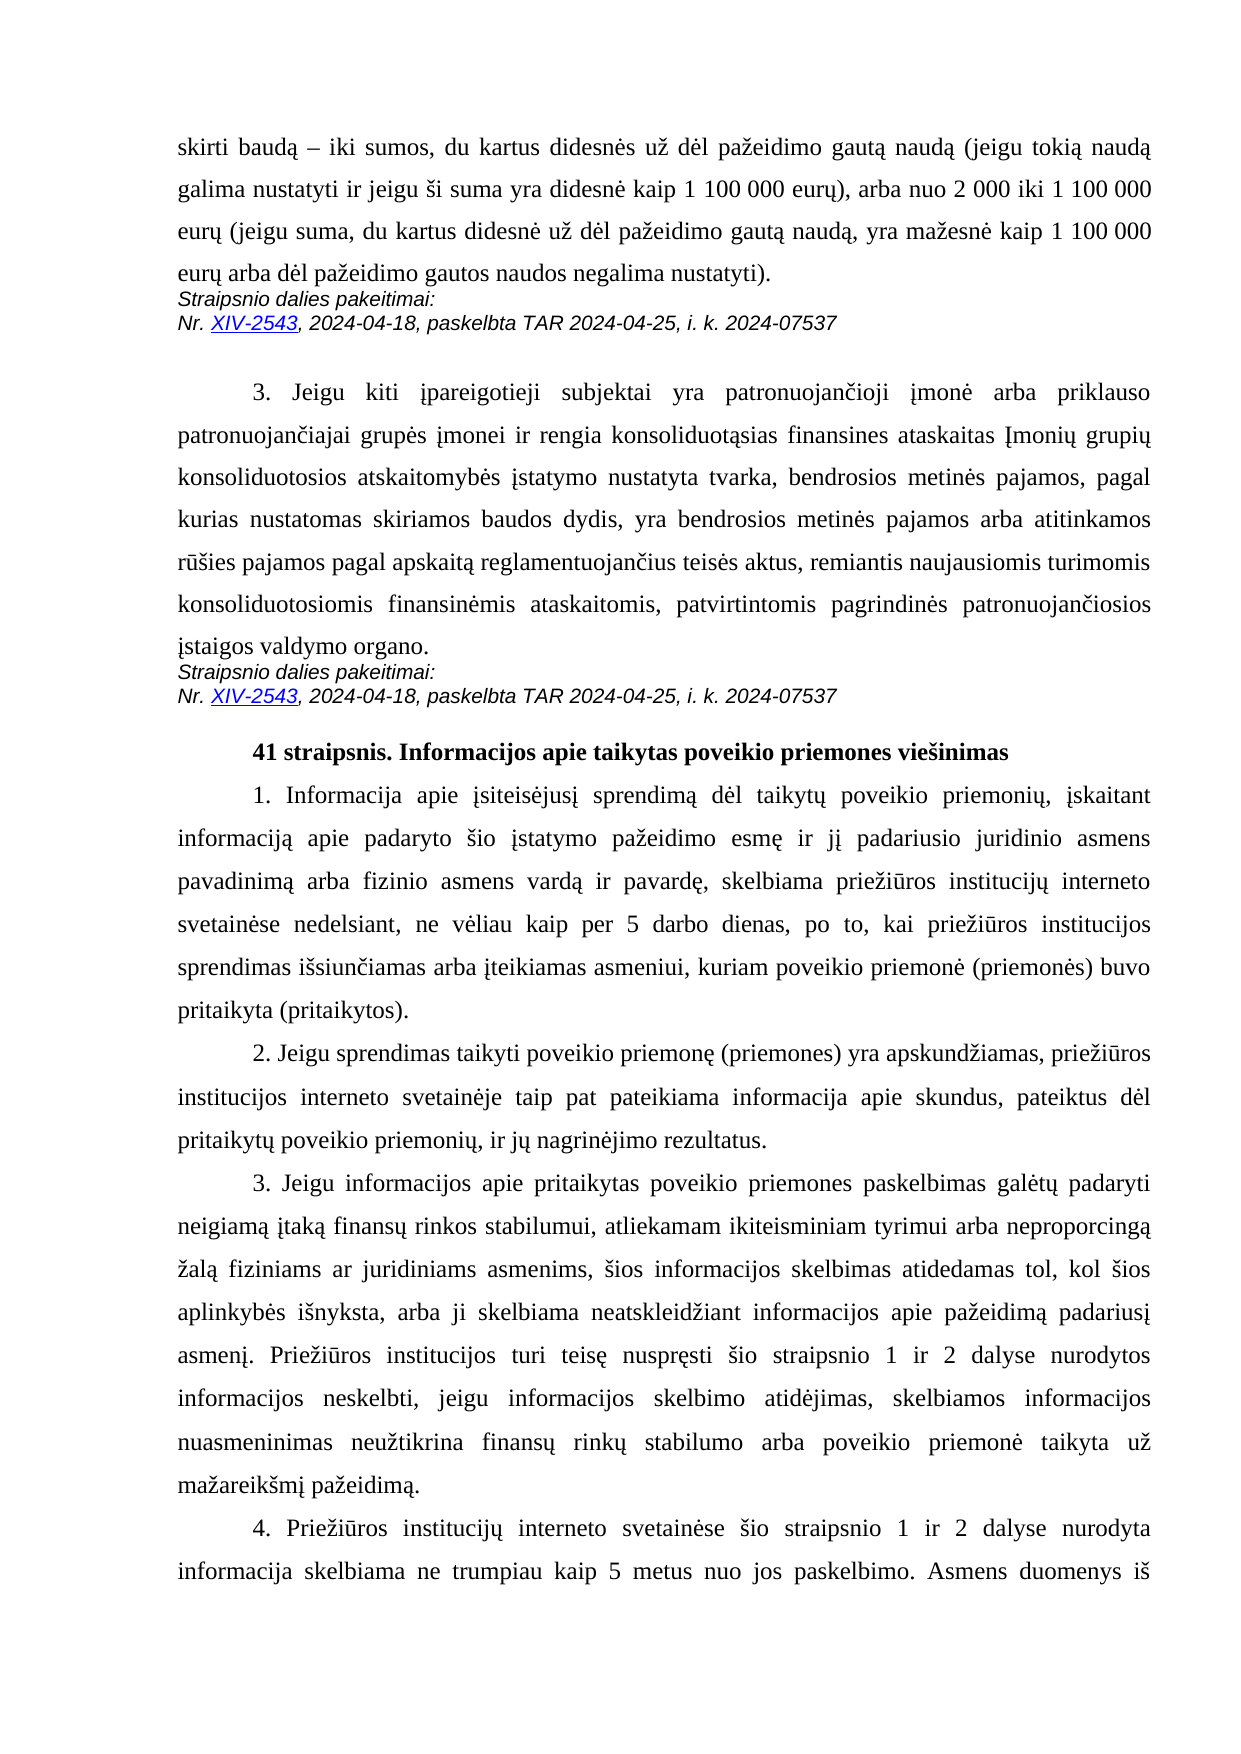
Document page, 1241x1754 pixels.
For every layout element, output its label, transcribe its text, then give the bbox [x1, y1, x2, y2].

text 2. Jeigu sprendimas taikyti poveikio priemonę (priemones) yra apskundžiamas, priežiūros institucijos interneto svetainėje taip pat pateikiama informacija apie skundus, pateiktus dėl pritaikytų poveikio priemonių, ir jų nagrinėjimo rezultatus. [177, 1038, 1152, 1153]
text skirti baudą – iki sumos, du kartus didesnės už dėl pažeidimo gautą naudą (jeigu tokią naudą galima nustatyti ir jeigu ši suma yra didesnė kaip 1 100 000 eurų), arba nuo 2 000 iki 1 100 000 eurų (jeigu suma, du kartus didesnė už dėl pažeidimo gautą naudą, yra mažesnė kaip 1 100 000 eurų arba dėl pažeidimo gautos naudos negalima nustatyti). [177, 118, 1152, 287]
text 41 straipsnis. Informacijos apie taikytas poveikio priemones viešinimas [177, 737, 1152, 765]
text 1. Informacija apie įsiteisėjusį sprendimą dėl taikytų poveikio priemonių, įskaitant informaciją apie padaryto šio įstatymo pažeidimo esmę ir jį padariusio juridinio asmens pavadinimą arba fizinio asmens vardą ir pavardę, skelbiama priežiūros institucijų interneto svetainėse nedelsiant, ne vėliau kaip per 5 darbo dienas, po to, kai priežiūros institucijos sprendimas išsiunčiamas arba įteikiamas asmeniui, kuriam poveikio priemonė (priemonės) buvo pritaikyta (pritaikytos). [177, 780, 1152, 1024]
text Straipsnio dalies pakeitimai: [177, 660, 1152, 684]
text Nr. XIV-2543, 2024-04-18, paskelbta TAR 2024-04-25, i. k. 2024-07537 [177, 684, 1152, 708]
text 4. Priežiūros institucijų interneto svetainėse šio straipsnio 1 ir 2 dalyse nurodyta informacija skelbiama ne trumpiau kaip 5 metus nuo jos paskelbimo. Asmens duomenys iš [177, 1513, 1152, 1585]
text Nr. XIV-2543, 2024-04-18, paskelbta TAR 2024-04-25, i. k. 2024-07537 [177, 311, 1152, 335]
text 3. Jeigu kiti įpareigotieji subjektai yra patronuojančioji įmonė arba priklauso patronuojančiajai grupės įmonei ir rengia konsoliduotąsias finansines ataskaitas Įmonių grupių konsoliduotosios atskaitomybės įstatymo nustatyta tvarka, bendrosios metinės pajamos, pagal kurias nustatomas skiriamos baudos dydis, yra bendrosios metinės pajamos arba atitinkamos rūšies pajamos pagal apskaitą reglamentuojančius teisės aktus, remiantis naujausiomis turimomis konsoliduotosiomis finansinėmis ataskaitomis, patvirtintomis pagrindinės patronuojančiosios įstaigos valdymo organo. [177, 364, 1152, 660]
text Straipsnio dalies pakeitimai: [177, 287, 1152, 311]
text 3. Jeigu informacijos apie pritaikytas poveikio priemones paskelbimas galėtų padaryti neigiamą įtaką finansų rinkos stabilumui, atliekamam ikiteisminiam tyrimui arba neproporcingą žalą fiziniams ar juridiniams asmenims, šios informacijos skelbimas atidedamas tol, kol šios aplinkybės išnyksta, arba ji skelbiama neatskleidžiant informacijos apie pažeidimą padariusį asmenį. Priežiūros institucijos turi teisę nuspręsti šio straipsnio 1 ir 2 dalyse nurodytos informacijos neskelbti, jeigu informacijos skelbimo atidėjimas, skelbiamos informacijos nuasmeninimas neužtikrina finansų rinkų stabilumo arba poveikio priemonė taikyta už mažareikšmį pažeidimą. [177, 1168, 1152, 1498]
